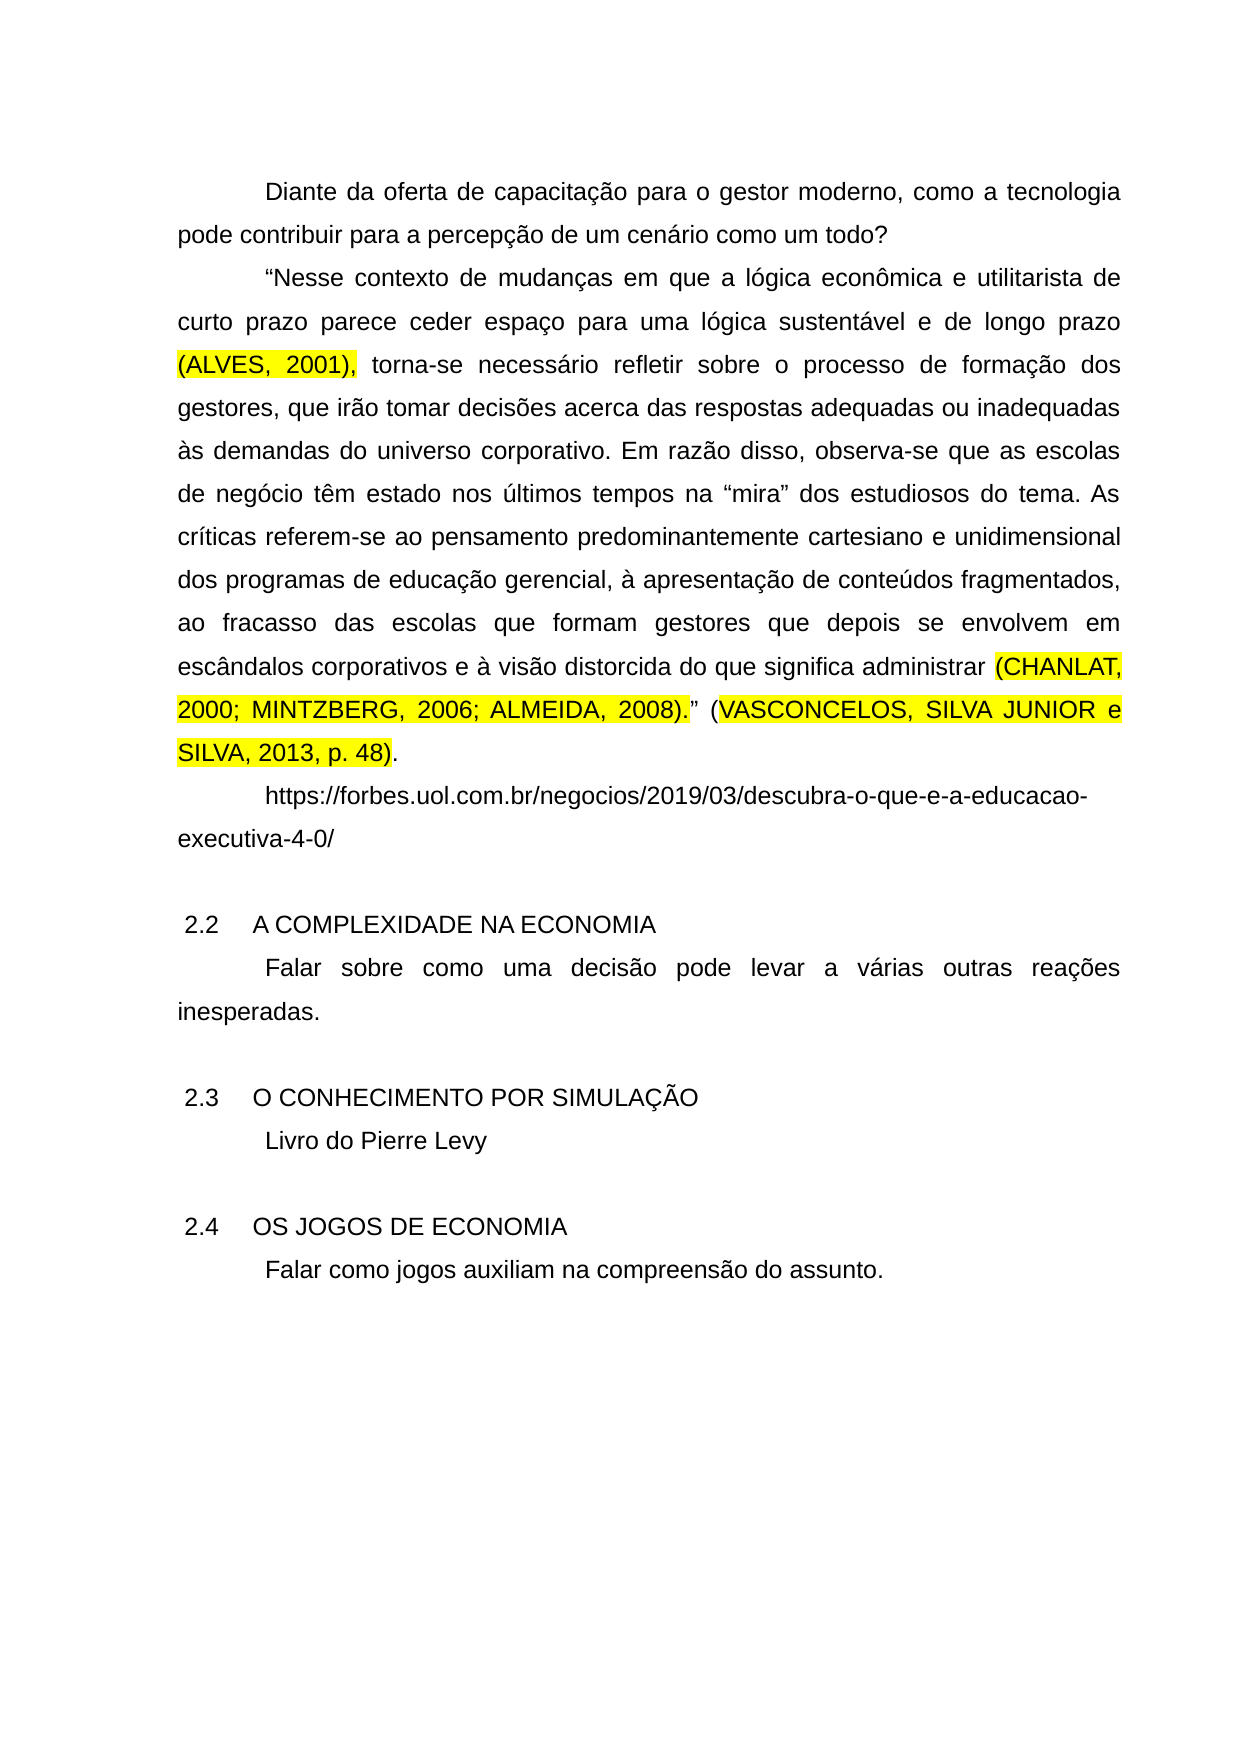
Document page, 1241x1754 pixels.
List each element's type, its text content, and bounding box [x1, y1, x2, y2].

text Diante da oferta de capacitação para o gestor moderno, como a tecnologia pode contribuir para a percepção de um cenário como um todo? [177, 177, 1122, 249]
text Falar sobre como uma decisão pode levar a várias outras reações inesperadas. [177, 953, 1122, 1025]
subtitle O Conhecimento por Simulação [177, 1083, 1122, 1112]
text “Nesse contexto de mudanças em que a lógica econômica e utilitarista de curto prazo parece ceder espaço para uma lógica sustentável e de longo prazo (ALVES, 2001), torna-se necessário refletir sobre o processo de formação dos gestores, que irão tomar decisões acerca das respostas adequadas ou inadequadas às demandas do universo corporativo. Em razão disso, observa-se que as escolas de negócio têm estado nos últimos tempos na “mira” dos estudiosos do tema. As críticas referem-se ao pensamento predominantemente cartesiano e unidimensional dos programas de educação gerencial, à apresentação de conteúdos fragmentados, ao fracasso das escolas que formam gestores que depois se envolvem em escândalos corporativos e à visão distorcida do que significa administrar (CHANLAT, 2000; MINTZBERG, 2006; ALMEIDA, 2008).” (VASCONCELOS, SILVA JUNIOR e SILVA, 2013, p. 48). [177, 263, 1122, 767]
subtitle Os Jogos de Economia [177, 1212, 1122, 1241]
text Falar como jogos auxiliam na compreensão do assunto. [177, 1255, 1122, 1284]
text Livro do Pierre Levy [177, 1126, 1122, 1155]
text https://forbes.uol.com.br/negocios/2019/03/descubra-o-que-e-a-educacao-executiva-4-0/ [177, 781, 1122, 853]
subtitle A Complexidade na economia [177, 910, 1122, 939]
